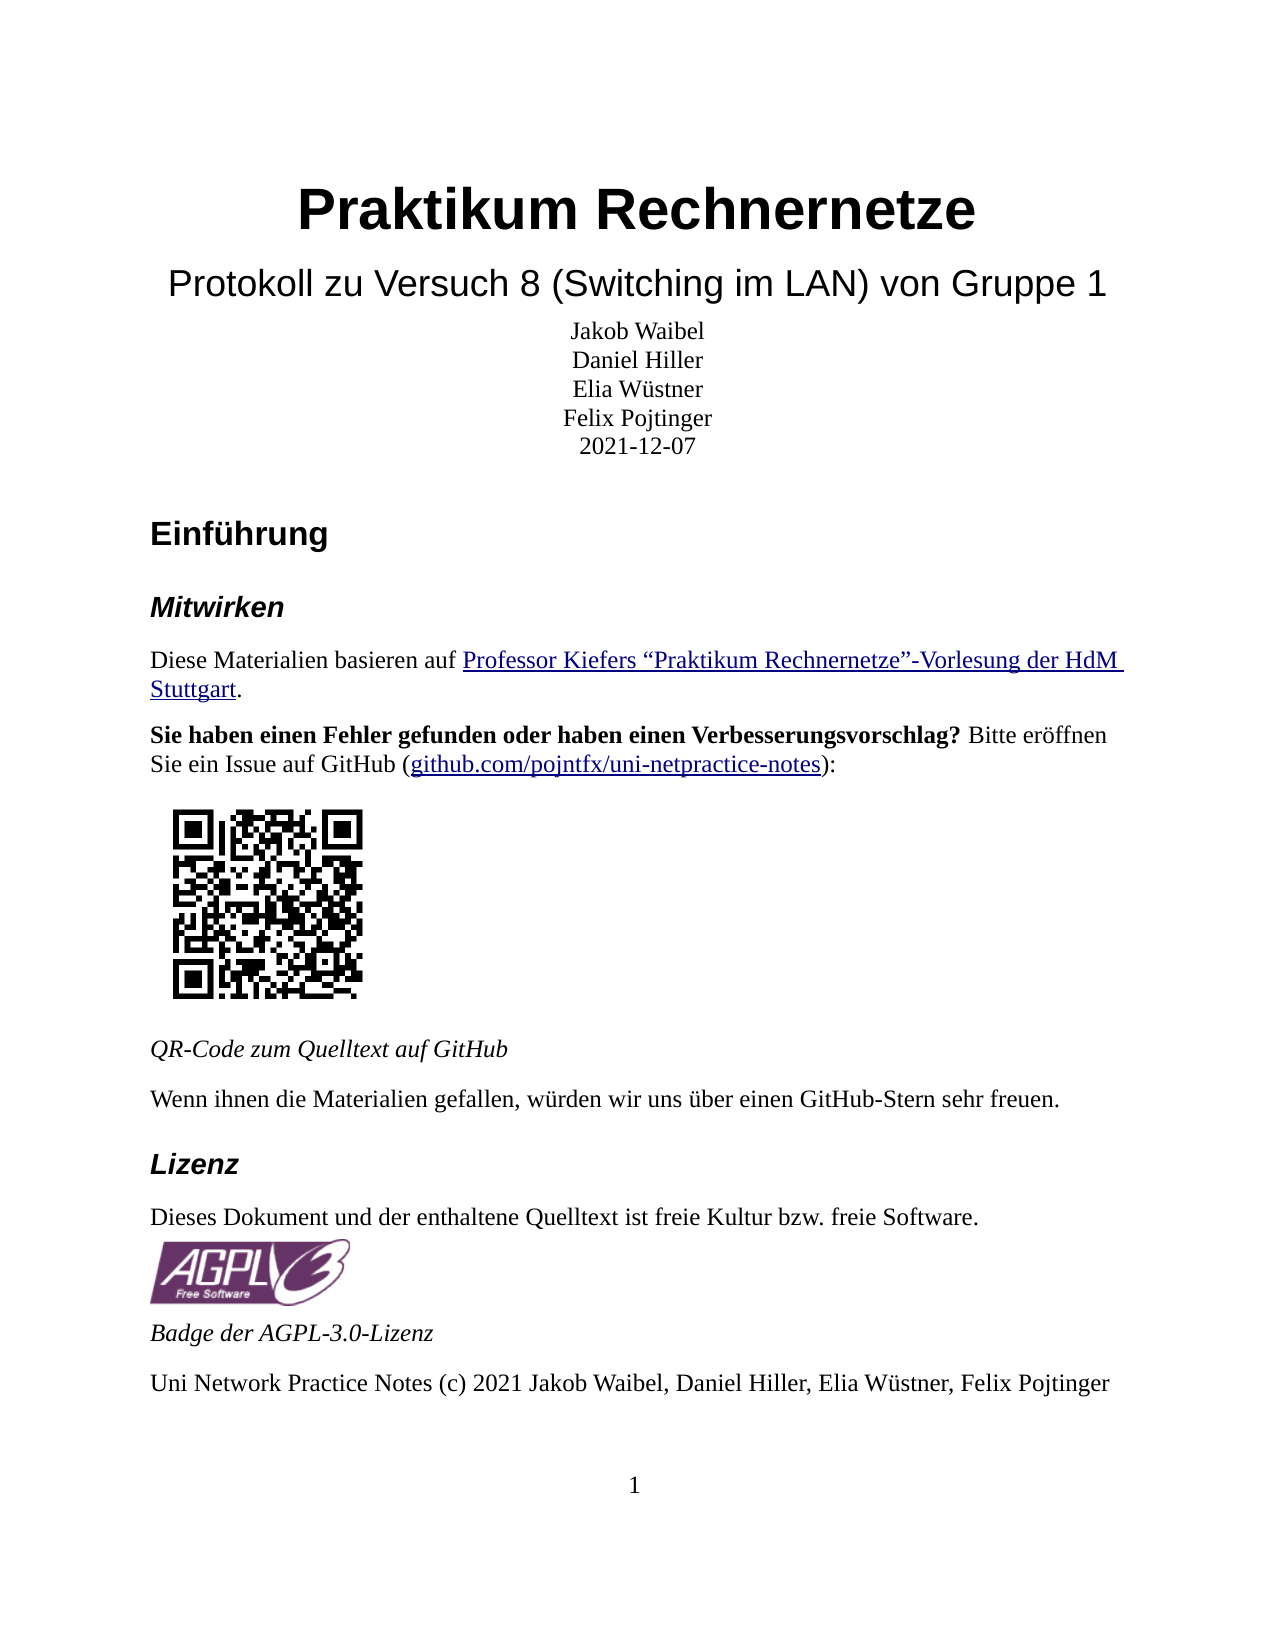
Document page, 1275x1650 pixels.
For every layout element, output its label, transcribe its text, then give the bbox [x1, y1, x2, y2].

subtitle Einführung [150, 514, 1125, 553]
text QR-Code zum Quelltext auf GitHub [150, 1034, 1125, 1063]
text Diese Materialien basieren auf Professor Kiefers “Praktikum Rechnernetze”-Vorlesung der HdM Stuttgart. [150, 645, 1125, 703]
title Praktikum Rechnernetze [150, 175, 1125, 242]
text Uni Network Practice Notes (c) 2021 Jakob Waibel, Daniel Hiller, Elia Wüstner, Felix Pojtinger [150, 1368, 1125, 1397]
text Sie haben einen Fehler gefunden oder haben einen Verbesserungsvorschlag? Bitte eröffnen Sie ein Issue auf GitHub (github.com/pojntfx/uni-netpractice-notes): [150, 721, 1125, 778]
text 2021-12-07 [150, 431, 1125, 460]
text Wenn ihnen die Materialien gefallen, würden wir uns über einen GitHub-Stern sehr freuen. [150, 1084, 1125, 1113]
text Daniel Hiller [150, 345, 1125, 374]
text Felix Pojtinger [150, 403, 1125, 431]
text Jakob Waibel [150, 316, 1125, 345]
subtitle Mitwirken [150, 590, 1125, 624]
subtitle Protokoll zu Versuch 8 (Switching im LAN) von Gruppe 1 [150, 261, 1125, 304]
subtitle Lizenz [150, 1147, 1125, 1180]
picture [150, 1239, 350, 1306]
text Elia Wüstner [150, 374, 1125, 403]
text Dieses Dokument und der enthaltene Quelltext ist freie Kultur bzw. freie Software. [150, 1202, 1125, 1231]
picture [150, 787, 385, 1022]
text Badge der AGPL-3.0-Lizenz [150, 1318, 1125, 1347]
